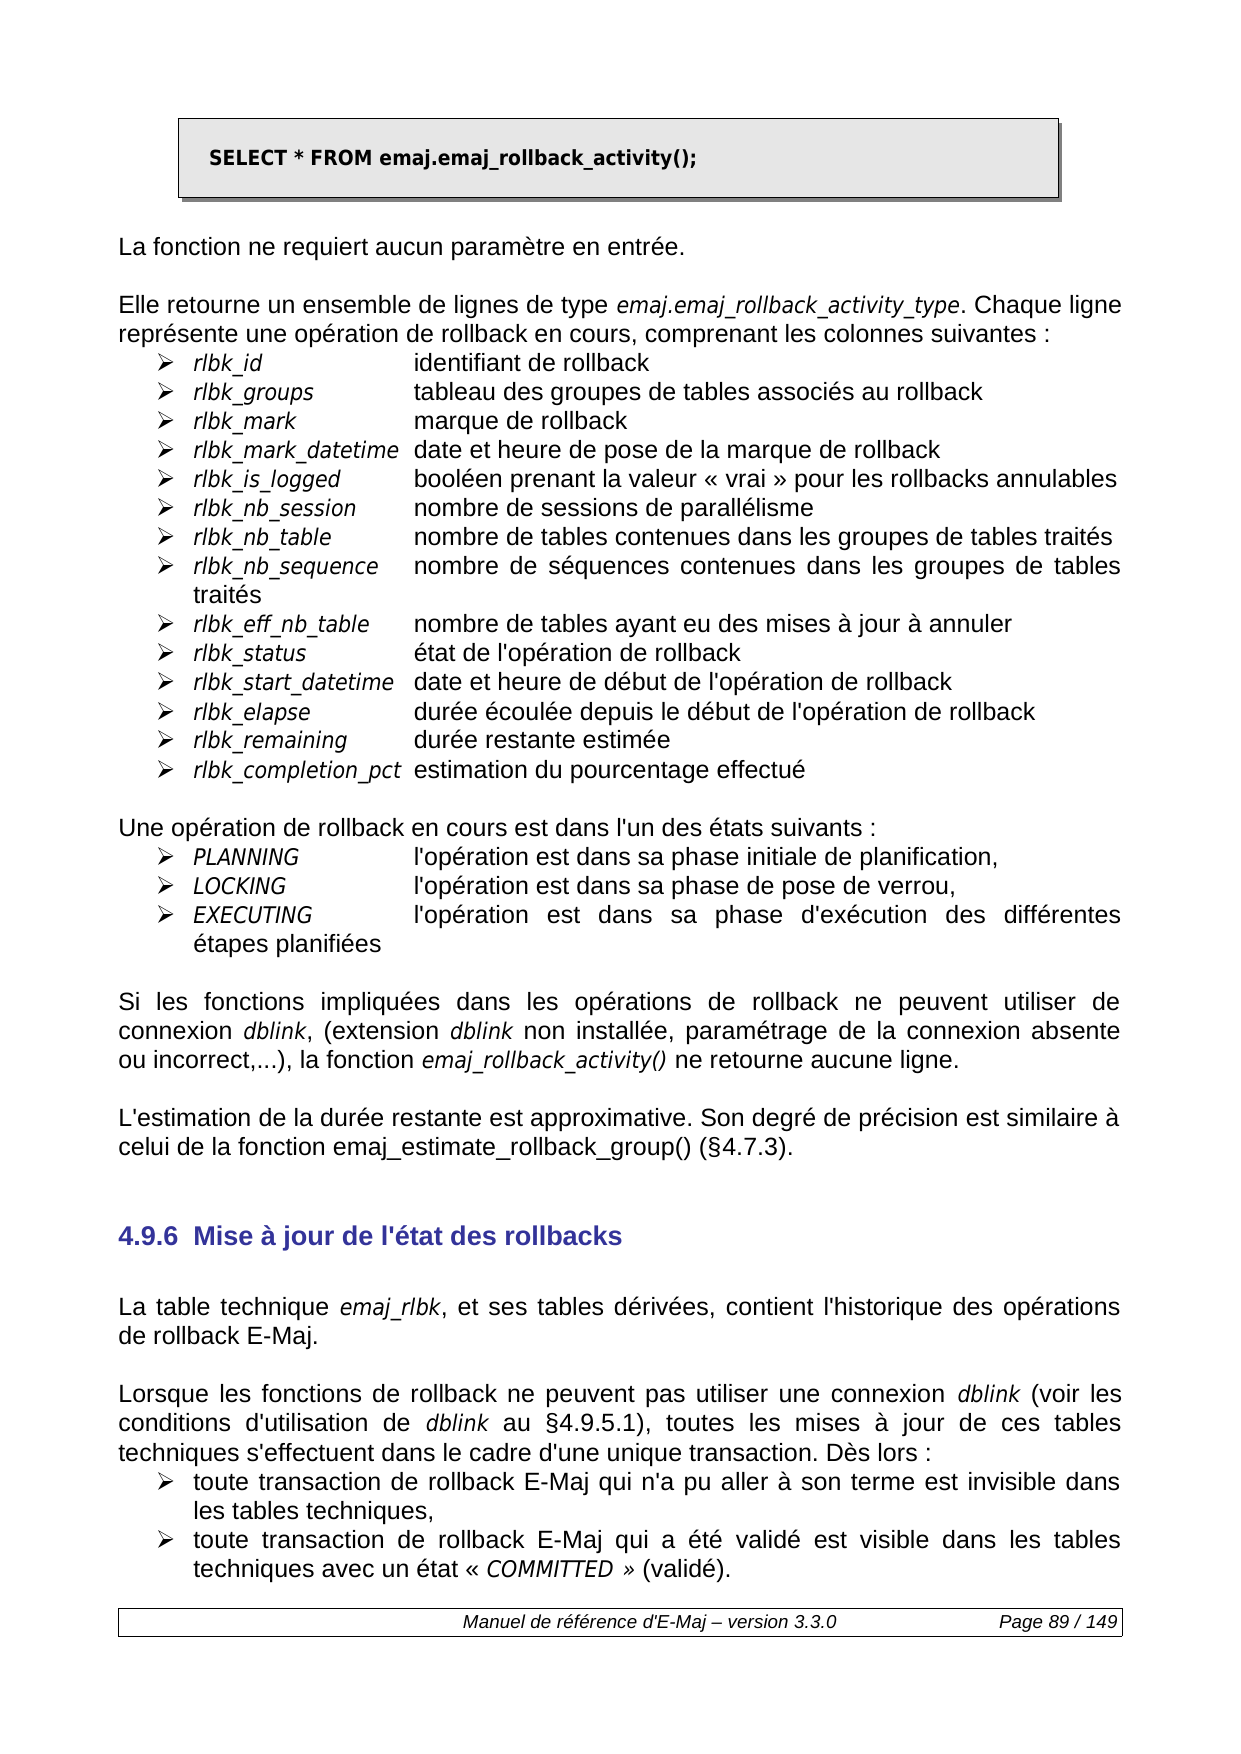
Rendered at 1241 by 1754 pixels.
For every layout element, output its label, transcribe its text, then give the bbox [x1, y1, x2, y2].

list EXECUTING l'opération est dans sa phase d'exécution des différentes étapes planifiées [156, 900, 1122, 958]
list PLANNING l'opération est dans sa phase initiale de planification, [156, 842, 1122, 871]
list rlbk_elapse durée écoulée depuis le début de l'opération de rollback [156, 696, 1122, 725]
list rlbk_completion_pct estimation du pourcentage effectué [156, 754, 1122, 783]
list rlbk_mark_datetime date et heure de pose de la marque de rollback [156, 435, 1122, 464]
text Une opération de rollback en cours est dans l'un des états suivants : [118, 813, 1122, 842]
text Lorsque les fonctions de rollback ne peuvent pas utiliser une connexion dblink (voir les conditions d'utilisation de dblink au §4.9.5.1), toutes les mises à jour de ces tables techniques s'effectuent dans le cadre d'une unique transaction. Dès lors : [118, 1379, 1122, 1466]
list rlbk_start_datetime date et heure de début de l'opération de rollback [156, 667, 1122, 696]
text SELECT * FROM emaj.emaj_rollback_activity(); [179, 143, 1058, 167]
text L'estimation de la durée restante est approximative. Son degré de précision est similaire à celui de la fonction emaj_estimate_rollback_group() (§4.7.3). [118, 1103, 1122, 1161]
list toute transaction de rollback E-Maj qui a été validé est visible dans les tables techniques avec un état « COMMITTED » (validé). [156, 1524, 1122, 1583]
list rlbk_remaining durée restante estimée [156, 725, 1122, 754]
list rlbk_nb_sequence nombre de séquences contenues dans les groupes de tables traités [156, 551, 1122, 609]
text Elle retourne un ensemble de lignes de type emaj.emaj_rollback_activity_type. Chaque ligne représente une opération de rollback en cours, comprenant les colonnes suivantes : [118, 289, 1122, 348]
list rlbk_groups tableau des groupes de tables associés au rollback [156, 377, 1122, 406]
text Si les fonctions impliquées dans les opérations de rollback ne peuvent utiliser de connexion dblink, (extension dblink non installée, paramétrage de la connexion absente ou incorrect,...), la fonction emaj_rollback_activity() ne retourne aucune ligne. [118, 987, 1122, 1074]
list rlbk_is_logged booléen prenant la valeur « vrai » pour les rollbacks annulables [156, 464, 1122, 493]
list rlbk_eff_nb_table nombre de tables ayant eu des mises à jour à annuler [156, 609, 1122, 638]
list rlbk_status état de l'opération de rollback [156, 638, 1122, 667]
subtitle Mise à jour de l'état des rollbacks [118, 1219, 1122, 1251]
list LOCKING l'opération est dans sa phase de pose de verrou, [156, 871, 1122, 900]
text La fonction ne requiert aucun paramètre en entrée. [118, 231, 1122, 260]
list rlbk_id identifiant de rollback [156, 348, 1122, 377]
list toute transaction de rollback E-Maj qui n'a pu aller à son terme est invisible dans les tables techniques, [156, 1466, 1122, 1524]
text La table technique emaj_rlbk, et ses tables dérivées, contient l'historique des opérations de rollback E-Maj. [118, 1292, 1122, 1350]
list rlbk_nb_session nombre de sessions de parallélisme [156, 493, 1122, 522]
list rlbk_nb_table nombre de tables contenues dans les groupes de tables traités [156, 522, 1122, 551]
list rlbk_mark marque de rollback [156, 406, 1122, 435]
